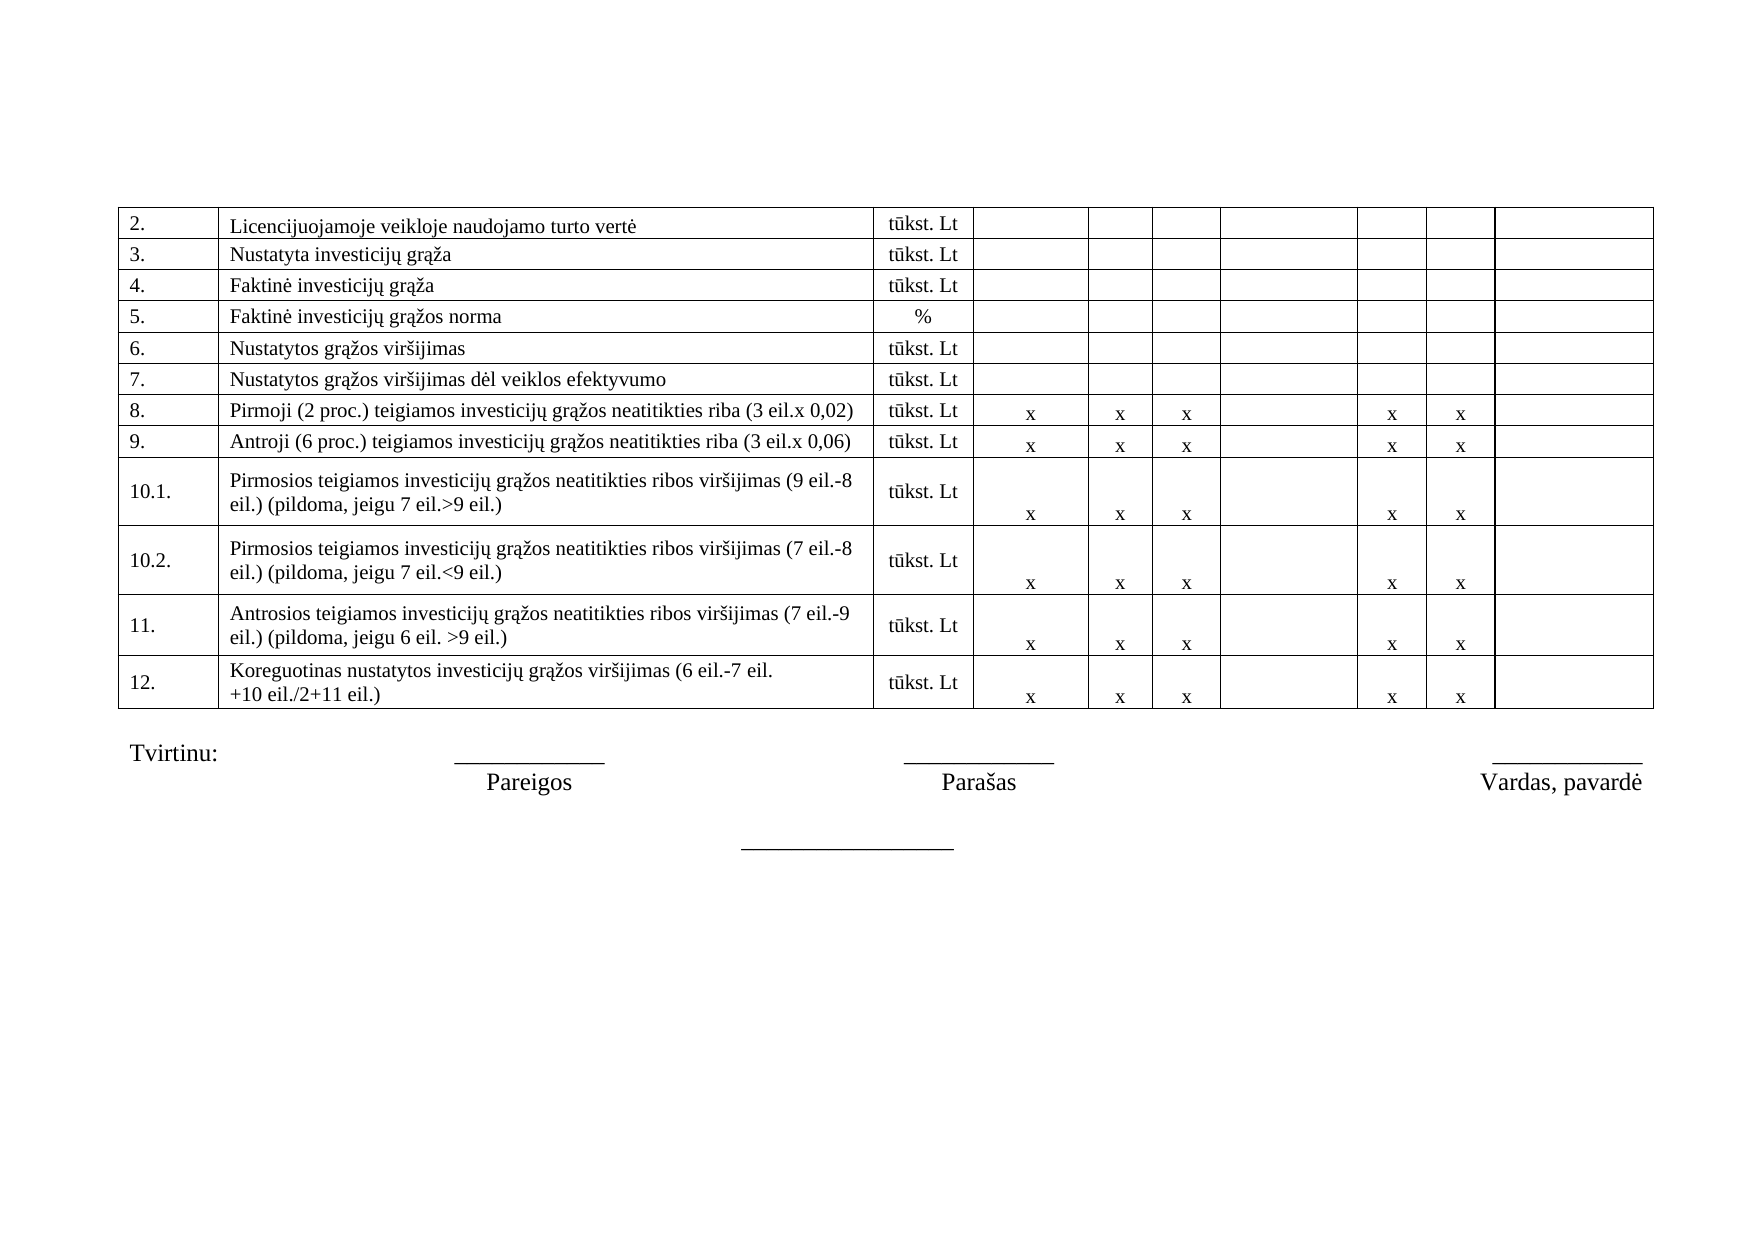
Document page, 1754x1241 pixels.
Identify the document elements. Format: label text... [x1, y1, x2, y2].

table_cell 3. [119, 239, 218, 269]
table_cell x [1089, 595, 1152, 655]
table_cell x [1153, 656, 1220, 708]
table_cell [1496, 426, 1653, 457]
table_cell Antrosios teigiamos investicijų grąžos neatitikties ribos viršijimas (7 eil.-9 eil.) (pildoma, jeigu 6 eil. >9 eil.) [219, 595, 873, 655]
table_cell [1358, 333, 1426, 363]
table_cell x [1427, 595, 1494, 655]
table_cell [1221, 208, 1357, 238]
table_cell [1153, 270, 1220, 300]
table_cell x [1358, 595, 1426, 655]
table_cell tūkst. Lt [874, 208, 973, 238]
table_cell [1089, 208, 1152, 238]
table_cell % [874, 301, 973, 332]
table_cell Faktinė investicijų grąža [219, 270, 873, 300]
table_cell [1153, 333, 1220, 363]
table_cell [974, 301, 1088, 332]
table_cell [1358, 301, 1426, 332]
table_cell [1427, 270, 1494, 300]
table_cell x [1153, 395, 1220, 425]
table_cell [1221, 395, 1357, 425]
table_cell [1221, 239, 1357, 269]
table_cell Nustatytos grąžos viršijimas [219, 333, 873, 363]
table_cell 12. [119, 656, 218, 708]
table_header ____________ Parašas [754, 738, 1204, 796]
table_cell x [1153, 526, 1220, 594]
table_cell x [974, 426, 1088, 457]
table_cell x [1153, 458, 1220, 525]
table_cell [1153, 239, 1220, 269]
table_cell [1221, 526, 1357, 594]
table_cell [1221, 364, 1357, 394]
table_cell [1496, 656, 1653, 708]
table_cell x [1089, 458, 1152, 525]
table_header ____________ Vardas, pavardė [1204, 738, 1653, 796]
table_cell [1427, 333, 1494, 363]
table_header Tvirtinu: [118, 738, 304, 796]
table_cell [1496, 395, 1653, 425]
table_cell [1427, 239, 1494, 269]
table_cell [974, 333, 1088, 363]
table_cell [1358, 364, 1426, 394]
table_cell [1427, 364, 1494, 394]
table_cell [974, 239, 1088, 269]
table_cell 10.2. [119, 526, 218, 594]
table_cell 11. [119, 595, 218, 655]
table_cell x [1427, 395, 1494, 425]
table_cell Pirmosios teigiamos investicijų grąžos neatitikties ribos viršijimas (7 eil.-8 eil.) (pildoma, jeigu 7 eil.<9 eil.) [219, 526, 873, 594]
table_cell x [1427, 656, 1494, 708]
table_cell [974, 208, 1088, 238]
table_cell tūkst. Lt [874, 426, 973, 457]
table_cell tūkst. Lt [874, 458, 973, 525]
table_cell Nustatytos grąžos viršijimas dėl veiklos efektyvumo [219, 364, 873, 394]
table_cell [1153, 364, 1220, 394]
table_cell [1221, 656, 1357, 708]
table_cell x [974, 656, 1088, 708]
table_cell Nustatyta investicijų grąža [219, 239, 873, 269]
table_cell [1358, 208, 1426, 238]
table_cell [1221, 270, 1357, 300]
table_cell x [974, 595, 1088, 655]
table_cell 10.1. [119, 458, 218, 525]
table_cell [974, 270, 1088, 300]
table_cell x [1153, 426, 1220, 457]
table_cell [1496, 595, 1653, 655]
table_cell [1089, 364, 1152, 394]
table_cell x [1089, 426, 1152, 457]
table_cell [1496, 239, 1653, 269]
table_cell [974, 364, 1088, 394]
table_cell x [1358, 395, 1426, 425]
table_cell [1221, 458, 1357, 525]
table_cell [1221, 333, 1357, 363]
table_cell 8. [119, 395, 218, 425]
table_header ____________ Pareigos [304, 738, 754, 796]
table_cell x [1427, 526, 1494, 594]
table_cell Pirmoji (2 proc.) teigiamos investicijų grąžos neatitikties riba (3 eil.x 0,02) [219, 395, 873, 425]
table_cell [1221, 595, 1357, 655]
table_cell [1496, 301, 1653, 332]
table_cell 6. [119, 333, 218, 363]
table_cell tūkst. Lt [874, 270, 973, 300]
table_cell x [974, 395, 1088, 425]
table_cell x [1427, 458, 1494, 525]
table_cell 4. [119, 270, 218, 300]
table_cell [1496, 526, 1653, 594]
table_cell 2. [119, 208, 218, 238]
table_cell 5. [119, 301, 218, 332]
table_cell tūkst. Lt [874, 239, 973, 269]
table_cell x [974, 526, 1088, 594]
table_cell x [1358, 426, 1426, 457]
table_cell [1496, 208, 1653, 238]
table_cell tūkst. Lt [874, 595, 973, 655]
table_cell x [1427, 426, 1494, 457]
table_cell 9. [119, 426, 218, 457]
table_cell tūkst. Lt [874, 526, 973, 594]
table_cell [1496, 270, 1653, 300]
table_cell [1496, 364, 1653, 394]
table_cell [1427, 301, 1494, 332]
table_cell x [1358, 458, 1426, 525]
table_cell x [1358, 656, 1426, 708]
table_cell [1089, 239, 1152, 269]
table_cell [1496, 458, 1653, 525]
table_cell tūkst. Lt [874, 333, 973, 363]
table_cell [1496, 333, 1653, 363]
table_cell x [1089, 656, 1152, 708]
table_cell x [1089, 395, 1152, 425]
table_cell [1089, 301, 1152, 332]
table_cell [1427, 208, 1494, 238]
table_cell 7. [119, 364, 218, 394]
table_cell tūkst. Lt [874, 364, 973, 394]
table_cell x [1153, 595, 1220, 655]
table_cell x [1089, 526, 1152, 594]
text _________________ [118, 824, 1577, 853]
table_cell Koreguotinas nustatytos investicijų grąžos viršijimas (6 eil.-7 eil.+10 eil./2+11 eil.) [219, 656, 873, 708]
table_cell [1153, 208, 1220, 238]
table_cell Pirmosios teigiamos investicijų grąžos neatitikties ribos viršijimas (9 eil.-8 eil.) (pildoma, jeigu 7 eil.>9 eil.) [219, 458, 873, 525]
table_cell x [974, 458, 1088, 525]
table_cell [1221, 301, 1357, 332]
table_cell [1358, 270, 1426, 300]
table_cell Antroji (6 proc.) teigiamos investicijų grąžos neatitikties riba (3 eil.x 0,06) [219, 426, 873, 457]
table_cell tūkst. Lt [874, 656, 973, 708]
table_cell [1153, 301, 1220, 332]
table_cell Licencijuojamoje veikloje naudojamo turto vertė [219, 208, 873, 238]
table_cell Faktinė investicijų grąžos norma [219, 301, 873, 332]
table_cell x [1358, 526, 1426, 594]
table_cell [1358, 239, 1426, 269]
table_cell [1089, 270, 1152, 300]
table_cell [1221, 426, 1357, 457]
table_cell tūkst. Lt [874, 395, 973, 425]
table_cell [1089, 333, 1152, 363]
